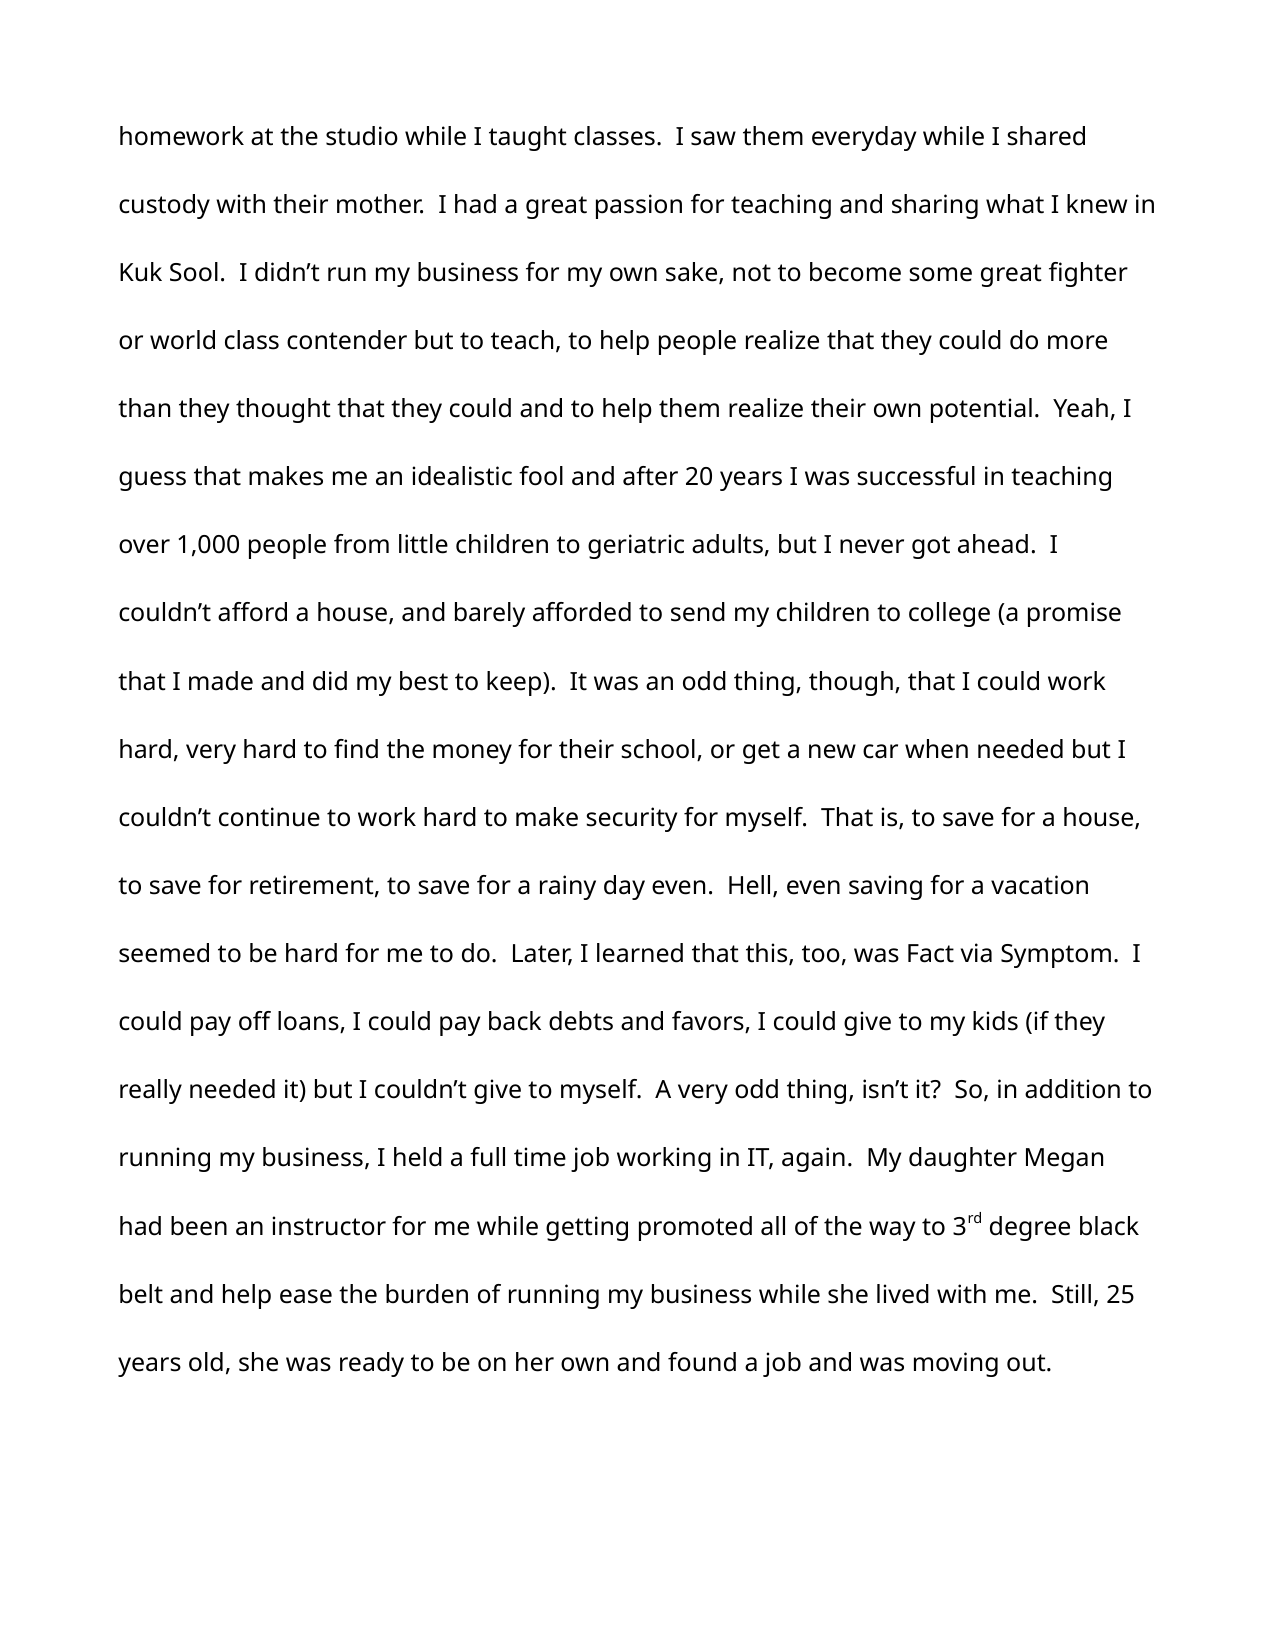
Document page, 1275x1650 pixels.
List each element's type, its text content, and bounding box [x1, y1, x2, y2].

text homework at the studio while I taught classes. I saw them everyday while I shared custody with their mother. I had a great passion for teaching and sharing what I knew in Kuk Sool. I didn’t run my business for my own sake, not to become some great fighter or world class contender but to teach, to help people realize that they could do more than they thought that they could and to help them realize their own potential. Yeah, I guess that makes me an idealistic fool and after 20 years I was successful in teaching over 1,000 people from little children to geriatric adults, but I never got ahead. I couldn’t afford a house, and barely afforded to send my children to college (a promise that I made and did my best to keep). It was an odd thing, though, that I could work hard, very hard to find the money for their school, or get a new car when needed but I couldn’t continue to work hard to make security for myself. That is, to save for a house, to save for retirement, to save for a rainy day even. Hell, even saving for a vacation seemed to be hard for me to do. Later, I learned that this, too, was Fact via Symptom. I could pay off loans, I could pay back debts and favors, I could give to my kids (if they really needed it) but I couldn’t give to myself. A very odd thing, isn’t it? So, in addition to running my business, I held a full time job working in IT, again. My daughter Megan had been an instructor for me while getting promoted all of the way to 3rd degree black belt and help ease the burden of running my business while she lived with me. Still, 25 years old, she was ready to be on her own and found a job and was moving out. [118, 118, 1157, 1378]
